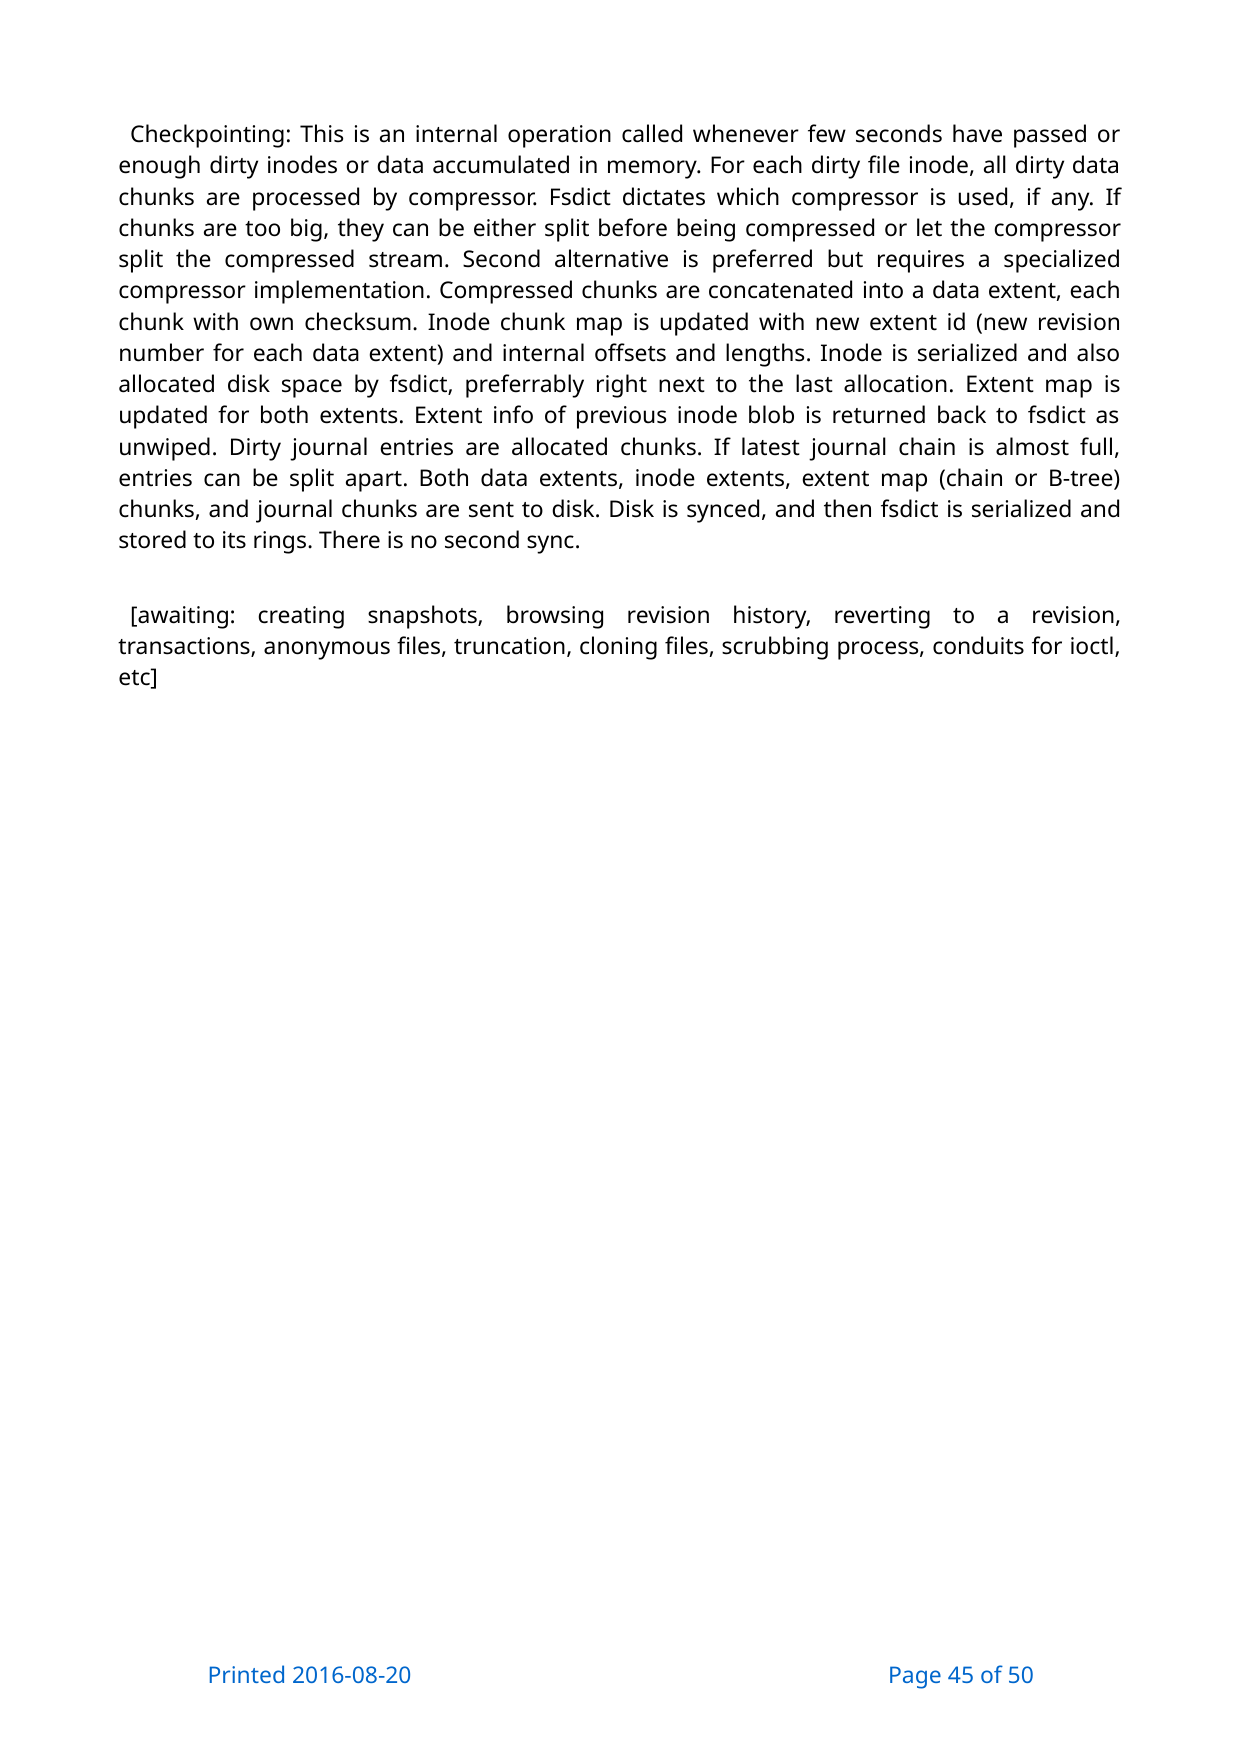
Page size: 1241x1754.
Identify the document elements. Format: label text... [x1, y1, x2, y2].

text Checkpointing: This is an internal operation called whenever few seconds have passed or enough dirty inodes or data accumulated in memory. For each dirty file inode, all dirty data chunks are processed by compressor. Fsdict dictates which compressor is used, if any. If chunks are too big, they can be either split before being compressed or let the compressor split the compressed stream. Second alternative is preferred but requires a specialized compressor implementation. Compressed chunks are concatenated into a data extent, each chunk with own checksum. Inode chunk map is updated with new extent id (new revision number for each data extent) and internal offsets and lengths. Inode is serialized and also allocated disk space by fsdict, preferrably right next to the last allocation. Extent map is updated for both extents. Extent info of previous inode blob is returned back to fsdict as unwiped. Dirty journal entries are allocated chunks. If latest journal chain is almost full, entries can be split apart. Both data extents, inode extents, extent map (chain or B-tree) chunks, and journal chunks are sent to disk. Disk is synced, and then fsdict is serialized and stored to its rings. There is no second sync. [118, 118, 1122, 556]
text [awaiting: creating snapshots, browsing revision history, reverting to a revision, transactions, anonymous files, truncation, cloning files, scrubbing process, conduits for ioctl, etc] [118, 599, 1122, 692]
